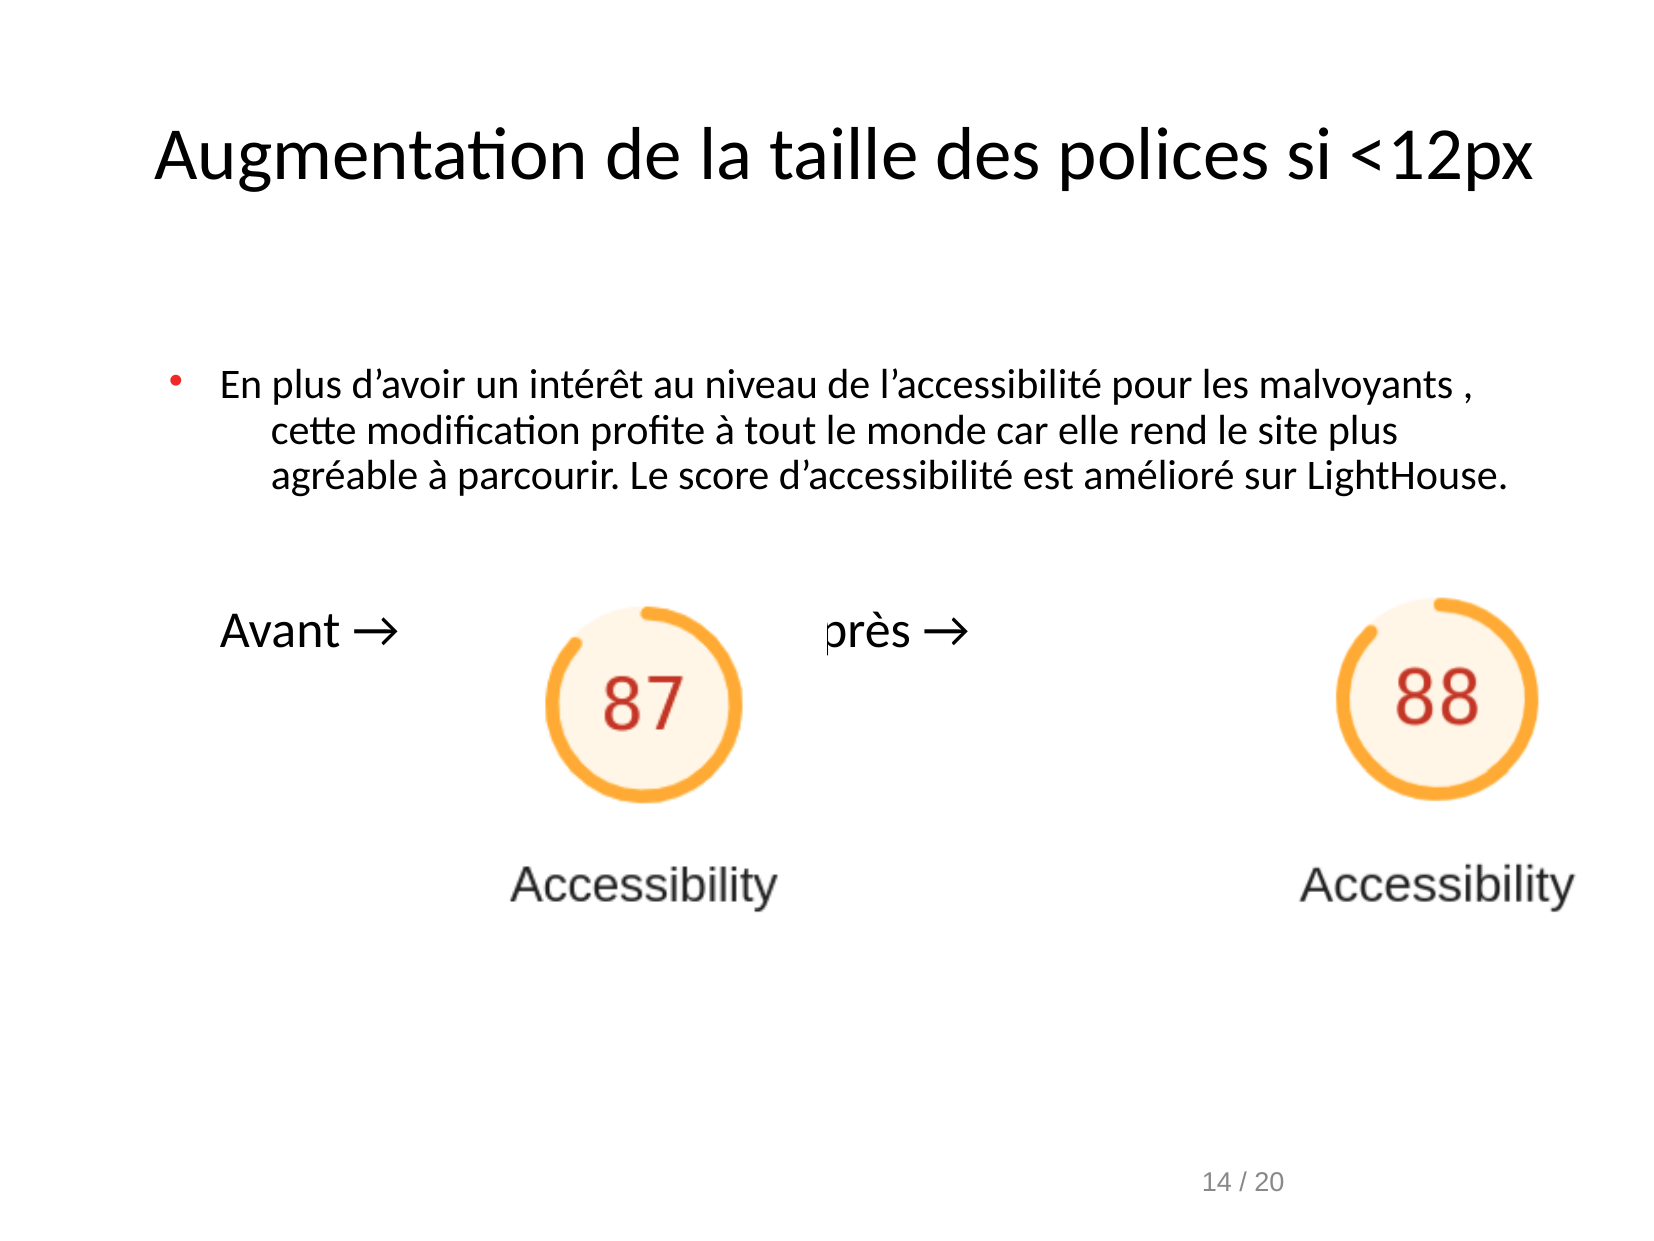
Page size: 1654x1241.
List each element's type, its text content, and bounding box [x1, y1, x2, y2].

text_box 12 / 20 [1185, 1149, 1572, 1216]
picture [466, 560, 827, 949]
picture [1232, 561, 1648, 939]
list En plus d’avoir un intérêt au niveau de l’accessibilité pour les malvoyants , cette modification profite à tout le monde car elle rend le site plus agréable à parcourir. Le score d’accessibilité est amélioré sur LightHouse. Avant → Après → [118, 354, 1536, 1074]
title Augmentation de la taille des polices si <12px [118, 27, 1571, 278]
